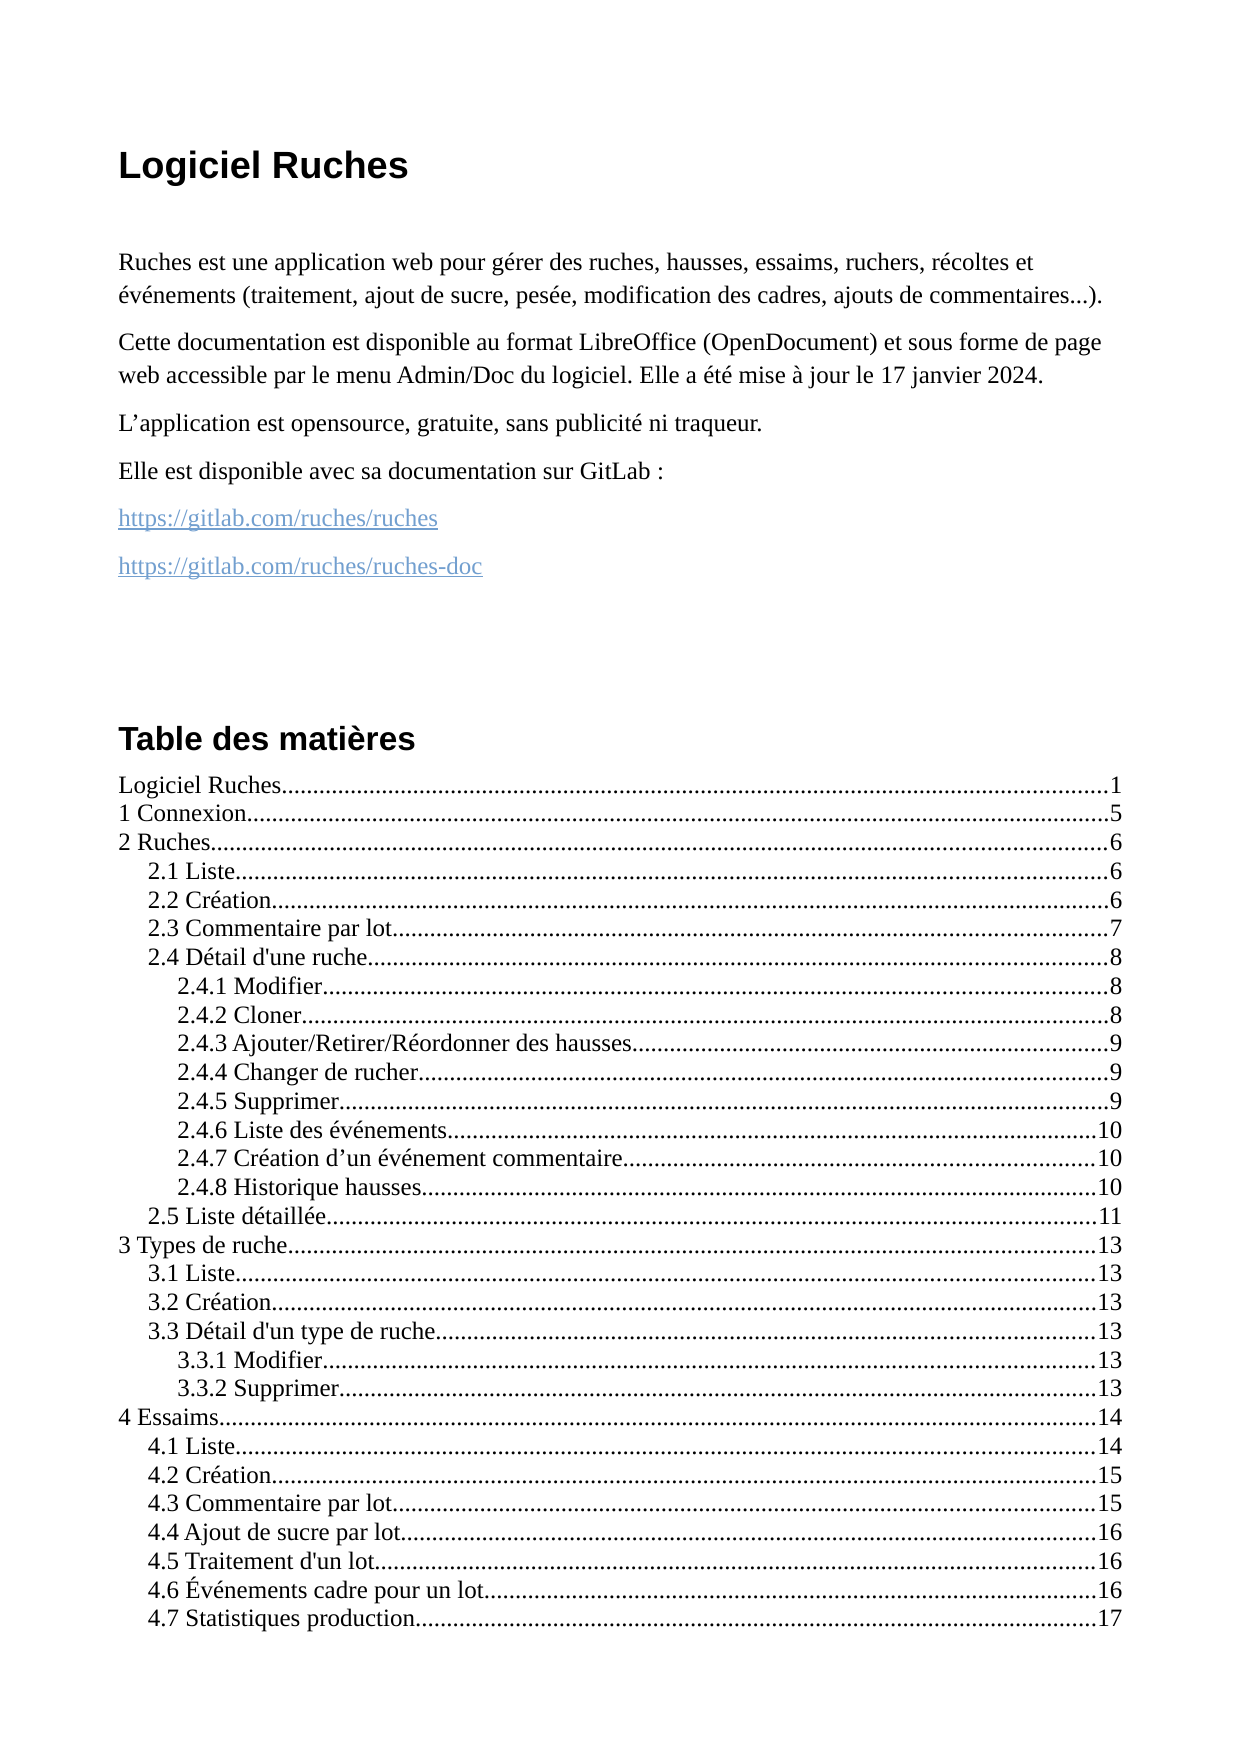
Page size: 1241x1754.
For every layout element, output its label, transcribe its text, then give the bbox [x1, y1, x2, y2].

text Cette documentation est disponible au format LibreOffice (OpenDocument) et sous forme de page web accessible par le menu Admin/Doc du logiciel. Elle a été mise à jour le 17 janvier 2024. [118, 327, 1122, 389]
text 3 Types de ruche 13 [118, 1230, 1122, 1258]
text Ruches est une application web pour gérer des ruches, hausses, essaims, ruchers, récoltes et événements (traitement, ajout de sucre, pesée, modification des cadres, ajouts de commentaires...). [118, 247, 1122, 309]
subtitle Logiciel Ruches [118, 143, 1122, 187]
text 2.4.6 Liste des événements 10 [177, 1115, 1122, 1143]
text 2.4.5 Supprimer 9 [177, 1086, 1122, 1115]
text https://gitlab.com/ruches/ruches-doc [118, 551, 1122, 580]
text Logiciel Ruches 1 [118, 770, 1122, 798]
text 2.4.4 Changer de rucher 9 [177, 1057, 1122, 1086]
text L’application est opensource, gratuite, sans publicité ni traqueur. [118, 408, 1122, 437]
text 2.1 Liste 6 [148, 856, 1122, 885]
text 3.3.1 Modifier 13 [177, 1345, 1122, 1373]
text 4.2 Création 15 [148, 1460, 1122, 1488]
text 4.5 Traitement d'un lot 16 [148, 1546, 1122, 1575]
text 4 Essaims 14 [118, 1402, 1122, 1431]
text 2.4 Détail d'une ruche 8 [148, 942, 1122, 971]
text 4.4 Ajout de sucre par lot 16 [148, 1517, 1122, 1546]
text 4.3 Commentaire par lot 15 [148, 1488, 1122, 1517]
text https://gitlab.com/ruches/ruches [118, 503, 1122, 532]
text 2 Ruches 6 [118, 827, 1122, 856]
text 2.4.3 Ajouter/Retirer/Réordonner des hausses 9 [177, 1028, 1122, 1057]
text 4.7 Statistiques production 17 [148, 1603, 1122, 1632]
text 2.4.1 Modifier 8 [177, 971, 1122, 1000]
text 3.3 Détail d'un type de ruche 13 [148, 1316, 1122, 1345]
subtitle Table des matières [118, 719, 1122, 757]
text 2.5 Liste détaillée 11 [148, 1201, 1122, 1230]
text 2.3 Commentaire par lot 7 [148, 913, 1122, 942]
text 4.1 Liste 14 [148, 1431, 1122, 1460]
text 4.6 Événements cadre pour un lot 16 [148, 1575, 1122, 1603]
text 2.4.8 Historique hausses 10 [177, 1172, 1122, 1201]
text 3.1 Liste 13 [148, 1258, 1122, 1287]
text 3.2 Création 13 [148, 1287, 1122, 1316]
text Elle est disponible avec sa documentation sur GitLab : [118, 456, 1122, 484]
text 1 Connexion 5 [118, 798, 1122, 827]
text 2.4.2 Cloner 8 [177, 1000, 1122, 1028]
text 2.4.7 Création d’un événement commentaire 10 [177, 1143, 1122, 1172]
text 2.2 Création 6 [148, 885, 1122, 913]
text 3.3.2 Supprimer 13 [177, 1373, 1122, 1402]
